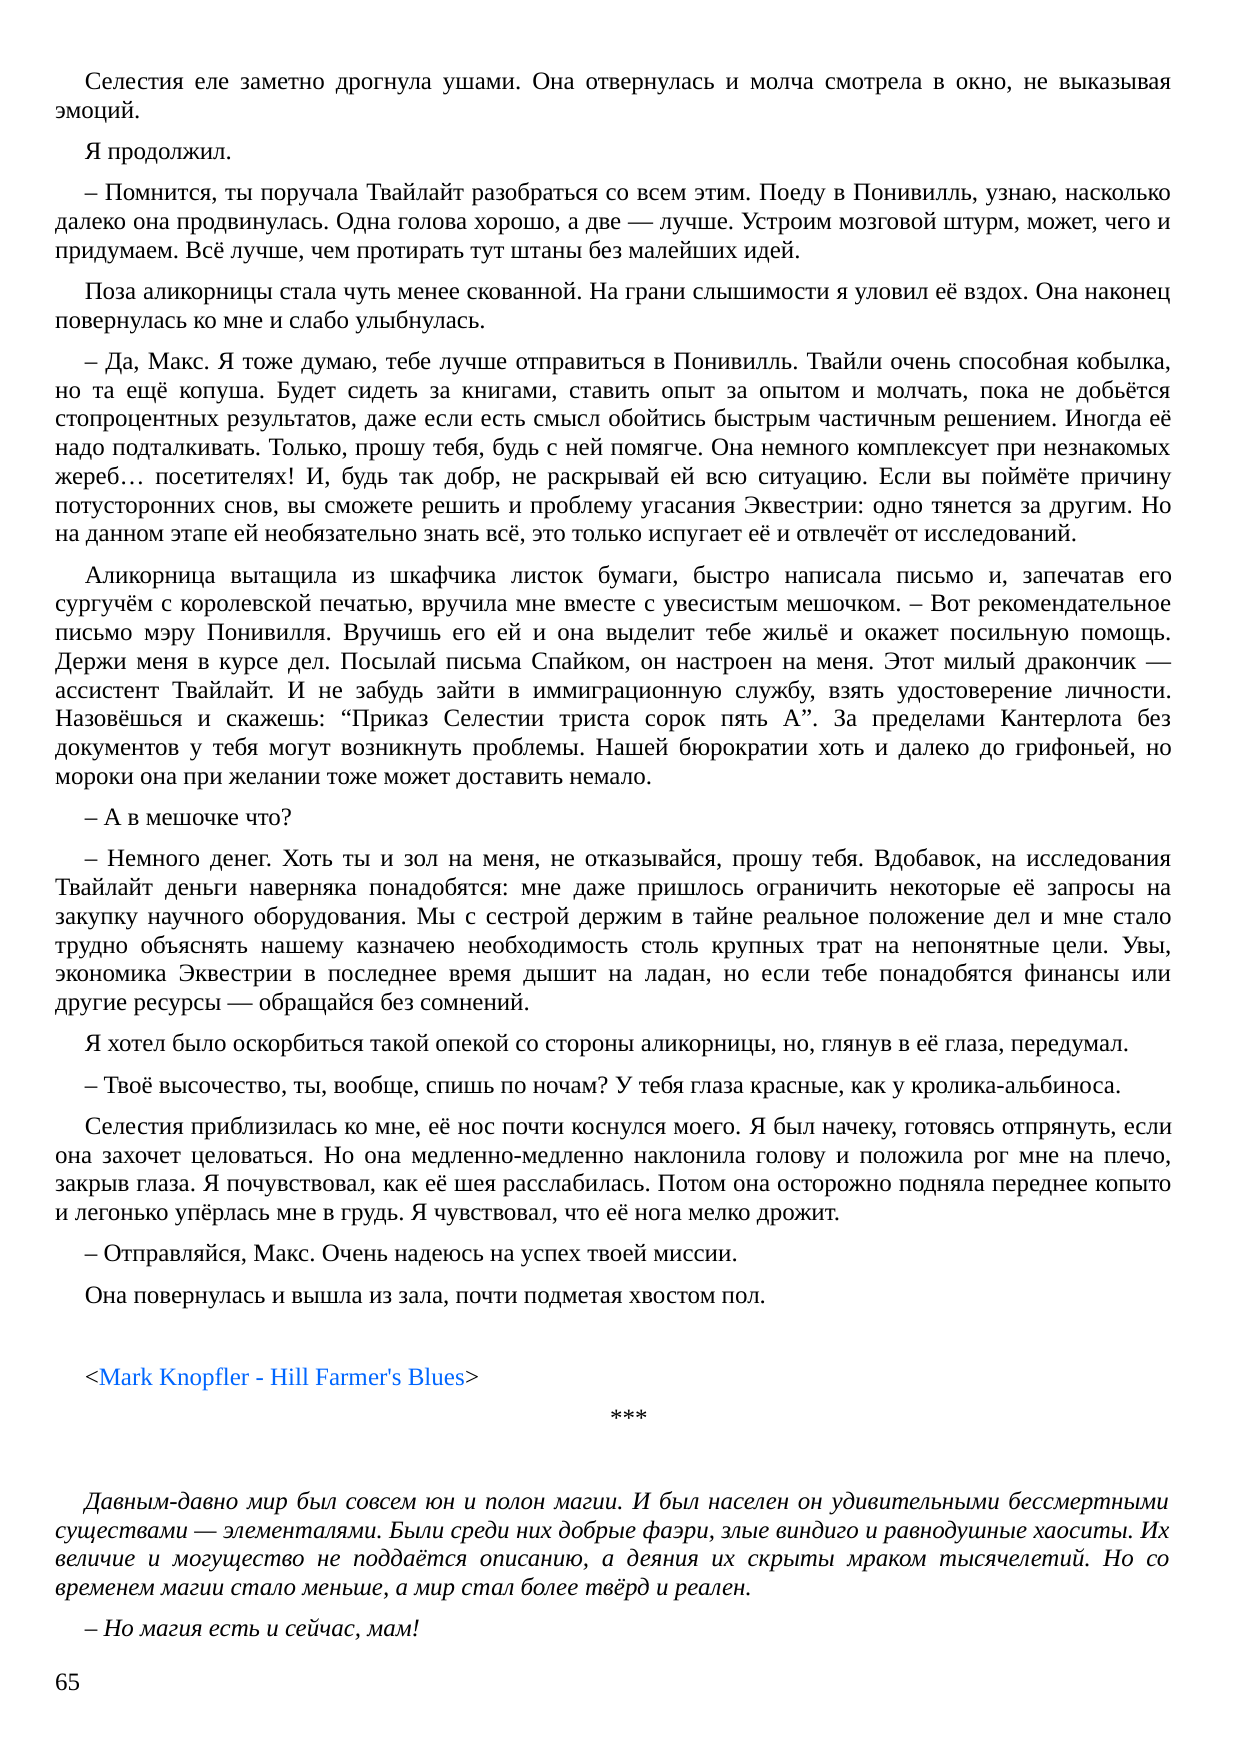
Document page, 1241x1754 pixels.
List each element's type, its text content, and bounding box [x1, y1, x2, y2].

text – Помнится, ты поручала Твайлайт разобраться со всем этим. Поеду в Понивилль, узнаю, насколько далеко она продвинулась. Одна голова хорошо, а две — лучше. Устроим мозговой штурм, может, чего и придумаем. Всё лучше, чем протирать тут штаны без малейших идей. [55, 177, 1173, 263]
text *** [55, 1403, 1173, 1432]
text Я хотел было оскорбиться такой опекой со стороны аликорницы, но, глянув в её глаза, передумал. [55, 1028, 1173, 1057]
text – Отправляйся, Макс. Очень надеюсь на успех твоей миссии. [55, 1238, 1173, 1267]
text Давным-давно мир был совсем юн и полон магии. И был населен он удивительными бессмертными существами — элементалями. Были среди них добрые фаэри, злые виндиго и равнодушные хаоситы. Их величие и могущество не поддаётся описанию, а деяния их скрыты мраком тысячелетий. Но со временем магии стало меньше, а мир стал более твёрд и реален. [55, 1486, 1173, 1601]
text Селестия приблизилась ко мне, её нос почти коснулся моего. Я был начеку, готовясь отпрянуть, если она захочет целоваться. Но она медленно-медленно наклонила голову и положила рог мне на плечо, закрыв глаза. Я почувствовал, как её шея расслабилась. Потом она осторожно подняла переднее копыто и легонько упёрлась мне в грудь. Я чувствовал, что её нога мелко дрожит. [55, 1111, 1173, 1226]
text Поза аликорницы стала чуть менее скованной. На грани слышимости я уловил её вздох. Она наконец повернулась ко мне и слабо улыбнулась. [55, 276, 1173, 333]
text <Mark Knopfler - Hill Farmer's Blues> [55, 1362, 1173, 1391]
text – А в мешочке что? [55, 802, 1173, 831]
text Аликорница вытащила из шкафчика листок бумаги, быстро написала письмо и, запечатав его сургучём с королевской печатью, вручила мне вместе с увесистым мешочком. – Вот рекомендательное письмо мэру Понивилля. Вручишь его ей и она выделит тебе жильё и окажет посильную помощь. Держи меня в курсе дел. Посылай письма Спайком, он настроен на меня. Этот милый дракончик — ассистент Твайлайт. И не забудь зайти в иммиграционную службу, взять удостоверение личности. Назовёшься и скажешь: “Приказ Селестии триста сорок пять А”. За пределами Кантерлота без документов у тебя могут возникнуть проблемы. Нашей бюрократии хоть и далеко до грифоньей, но мороки она при желании тоже может доставить немало. [55, 560, 1173, 790]
text – Немного денег. Хоть ты и зол на меня, не отказывайся, прошу тебя. Вдобавок, на исследования Твайлайт деньги наверняка понадобятся: мне даже пришлось ограничить некоторые её запросы на закупку научного оборудования. Мы с сестрой держим в тайне реальное положение дел и мне стало трудно объяснять нашему казначею необходимость столь крупных трат на непонятные цели. Увы, экономика Эквестрии в последнее время дышит на ладан, но если тебе понадобятся финансы или другие ресурсы — обращайся без сомнений. [55, 843, 1173, 1016]
text – Да, Макс. Я тоже думаю, тебе лучше отправиться в Понивилль. Твайли очень способная кобылка, но та ещё копуша. Будет сидеть за книгами, ставить опыт за опытом и молчать, пока не добьётся стопроцентных результатов, даже если есть смысл обойтись быстрым частичным решением. Иногда её надо подталкивать. Только, прошу тебя, будь с ней помягче. Она немного комплексует при незнакомых жереб… посетителях! И, будь так добр, не раскрывай ей всю ситуацию. Если вы поймёте причину потусторонних снов, вы сможете решить и проблему угасания Эквестрии: одно тянется за другим. Но на данном этапе ей необязательно знать всё, это только испугает её и отвлечёт от исследований. [55, 346, 1173, 547]
text Она повернулась и вышла из зала, почти подметая хвостом пол. [55, 1280, 1173, 1308]
text – Но магия есть и сейчас, мам! [55, 1613, 1173, 1642]
text Селестия еле заметно дрогнула ушами. Она отвернулась и молча смотрела в окно, не выказывая эмоций. [55, 66, 1173, 123]
text Я продолжил. [55, 136, 1173, 165]
text – Твоё высочество, ты, вообще, спишь по ночам? У тебя глаза красные, как у кролика-альбиноса. [55, 1070, 1173, 1098]
